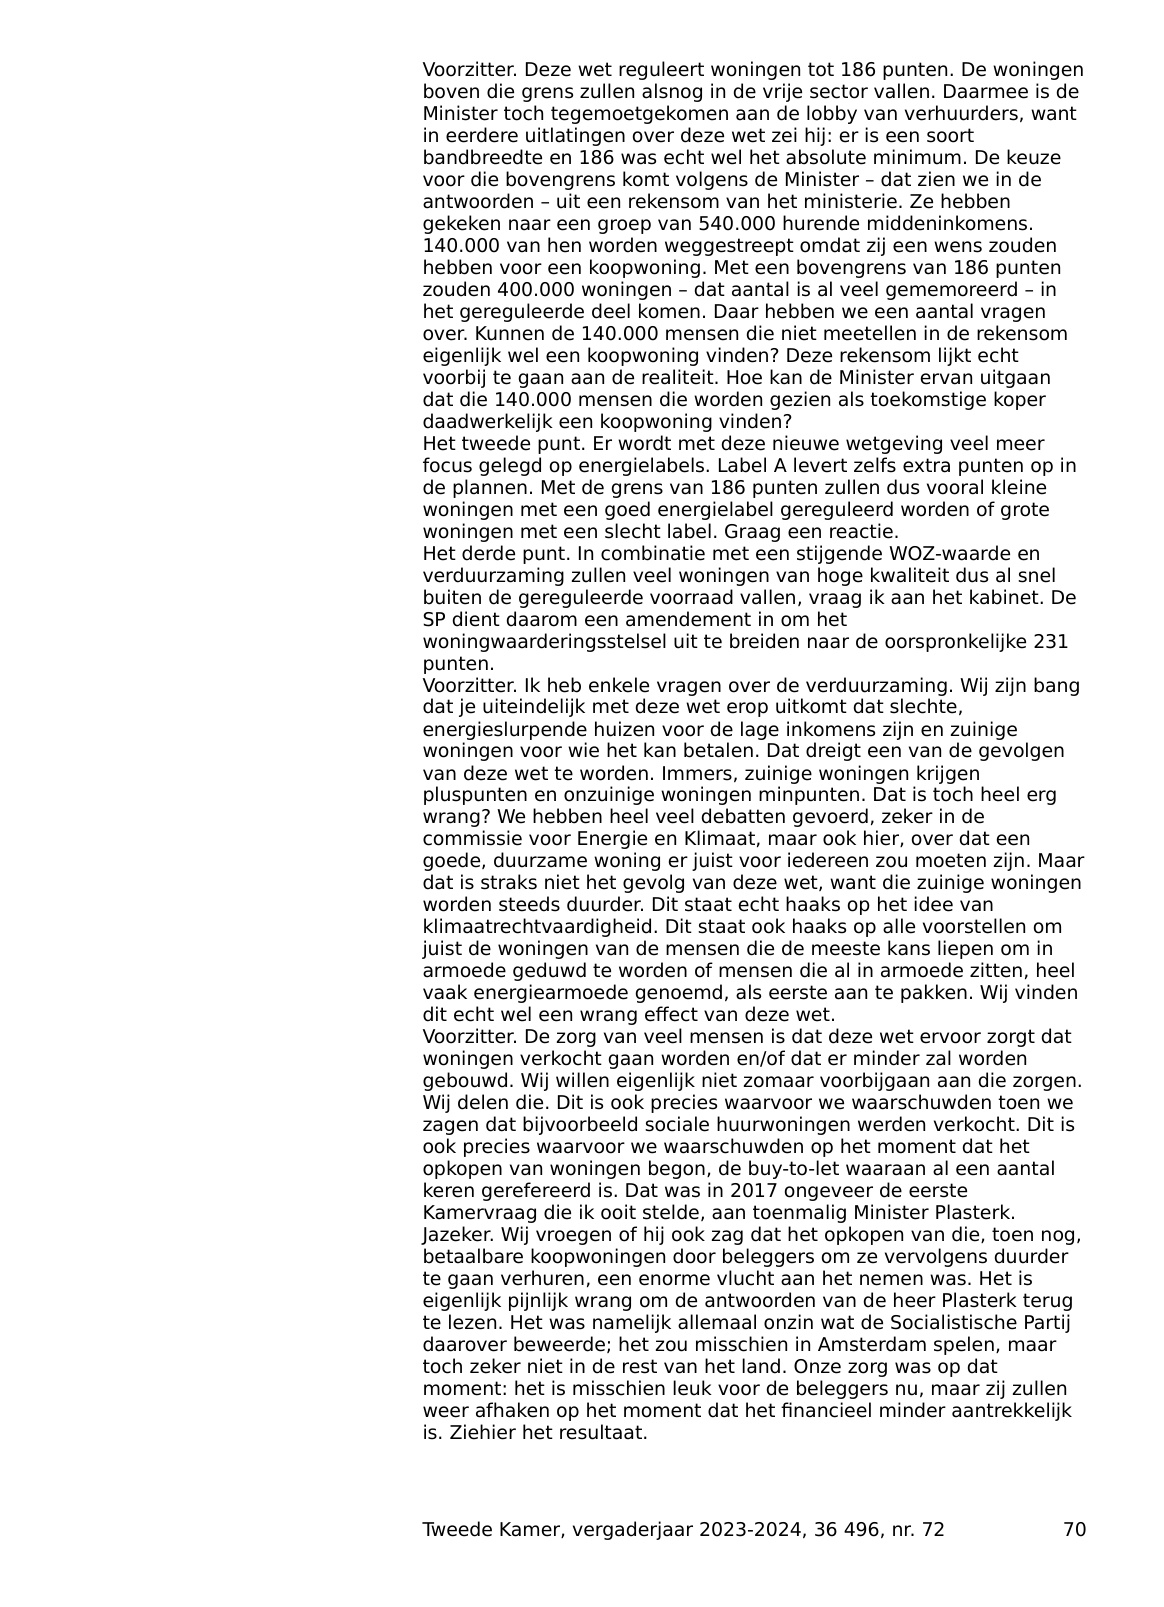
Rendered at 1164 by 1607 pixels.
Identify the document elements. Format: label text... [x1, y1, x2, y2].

text Het derde punt. In combinatie met een stijgende WOZ-waarde en verduurzaming zullen veel woningen van hoge kwaliteit dus al snel buiten de gereguleerde voorraad vallen, vraag ik aan het kabinet. De SP dient daarom een amendement in om het woningwaarderingsstelsel uit te breiden naar de oorspronkelijke 231 punten. [422, 543, 1087, 674]
text Voorzitter. De zorg van veel mensen is dat deze wet ervoor zorgt dat woningen verkocht gaan worden en/of dat er minder zal worden gebouwd. Wij willen eigenlijk niet zomaar voorbijgaan aan die zorgen. Wij delen die. Dit is ook precies waarvoor we waarschuwden toen we zagen dat bijvoorbeeld sociale huurwoningen werden verkocht. Dit is ook precies waarvoor we waarschuwden op het moment dat het opkopen van woningen begon, de buy-to-let waaraan al een aantal keren gerefereerd is. Dat was in 2017 ongeveer de eerste Kamervraag die ik ooit stelde, aan toenmalig Minister Plasterk. Jazeker. Wij vroegen of hij ook zag dat het opkopen van die, toen nog, betaalbare koopwoningen door beleggers om ze vervolgens duurder te gaan verhuren, een enorme vlucht aan het nemen was. Het is eigenlijk pijnlijk wrang om de antwoorden van de heer Plasterk terug te lezen. Het was namelijk allemaal onzin wat de Socialistische Partij daarover beweerde; het zou misschien in Amsterdam spelen, maar toch zeker niet in de rest van het land. Onze zorg was op dat moment: het is misschien leuk voor de beleggers nu, maar zij zullen weer afhaken op het moment dat het financieel minder aantrekkelijk is. Ziehier het resultaat. [422, 1026, 1087, 1444]
text Voorzitter. Ik heb enkele vragen over de verduurzaming. Wij zijn bang dat je uiteindelijk met deze wet erop uitkomt dat slechte, energieslurpende huizen voor de lage inkomens zijn en zuinige woningen voor wie het kan betalen. Dat dreigt een van de gevolgen van deze wet te worden. Immers, zuinige woningen krijgen pluspunten en onzuinige woningen minpunten. Dat is toch heel erg wrang? We hebben heel veel debatten gevoerd, zeker in de commissie voor Energie en Klimaat, maar ook hier, over dat een goede, duurzame woning er juist voor iedereen zou moeten zijn. Maar dat is straks niet het gevolg van deze wet, want die zuinige woningen worden steeds duurder. Dit staat echt haaks op het idee van klimaatrechtvaardigheid. Dit staat ook haaks op alle voorstellen om juist de woningen van de mensen die de meeste kans liepen om in armoede geduwd te worden of mensen die al in armoede zitten, heel vaak energiearmoede genoemd, als eerste aan te pakken. Wij vinden dit echt wel een wrang effect van deze wet. [422, 674, 1087, 1026]
text Het tweede punt. Er wordt met deze nieuwe wetgeving veel meer focus gelegd op energielabels. Label A levert zelfs extra punten op in de plannen. Met de grens van 186 punten zullen dus vooral kleine woningen met een goed energielabel gereguleerd worden of grote woningen met een slecht label. Graag een reactie. [422, 433, 1087, 543]
text Voorzitter. Deze wet reguleert woningen tot 186 punten. De woningen boven die grens zullen alsnog in de vrije sector vallen. Daarmee is de Minister toch tegemoetgekomen aan de lobby van verhuurders, want in eerdere uitlatingen over deze wet zei hij: er is een soort bandbreedte en 186 was echt wel het absolute minimum. De keuze voor die bovengrens komt volgens de Minister – dat zien we in de antwoorden – uit een rekensom van het ministerie. Ze hebben gekeken naar een groep van 540.000 hurende middeninkomens. 140.000 van hen worden weggestreept omdat zij een wens zouden hebben voor een koopwoning. Met een bovengrens van 186 punten zouden 400.000 woningen – dat aantal is al veel gememoreerd – in het gereguleerde deel komen. Daar hebben we een aantal vragen over. Kunnen de 140.000 mensen die niet meetellen in de rekensom eigenlijk wel een koopwoning vinden? Deze rekensom lijkt echt voorbij te gaan aan de realiteit. Hoe kan de Minister ervan uitgaan dat die 140.000 mensen die worden gezien als toekomstige koper daadwerkelijk een koopwoning vinden? [422, 59, 1087, 433]
